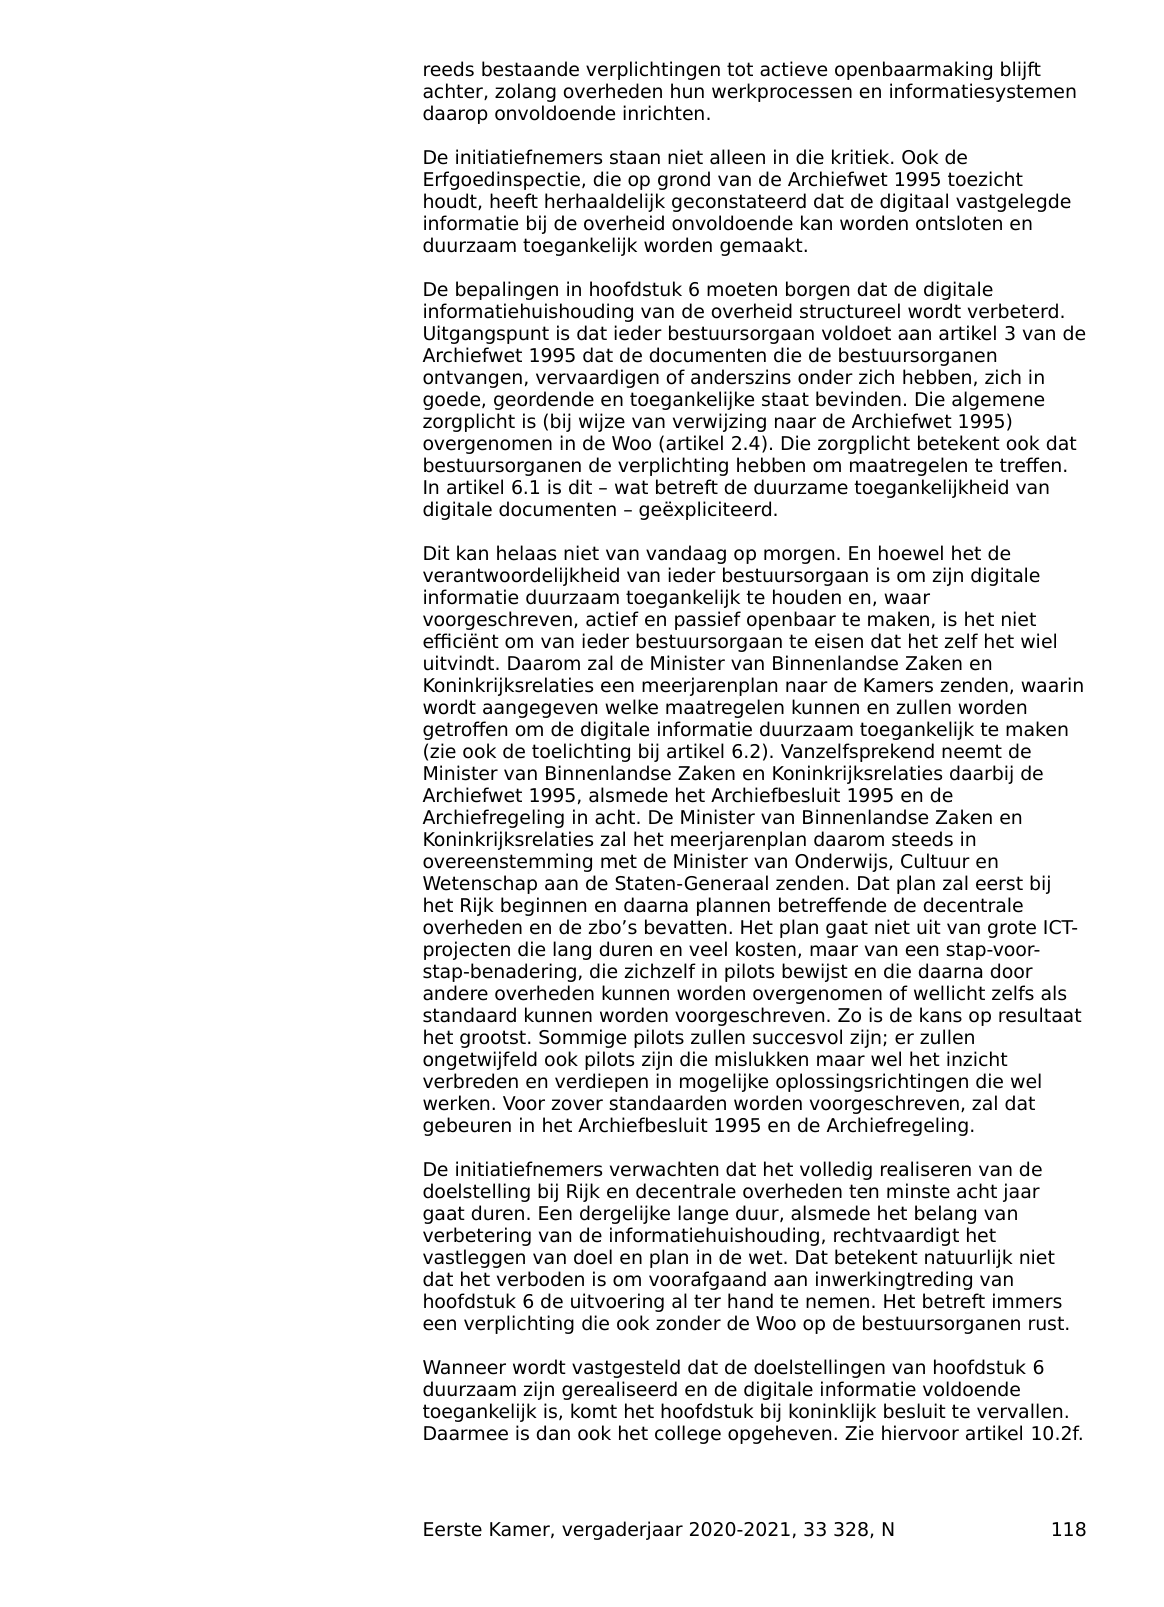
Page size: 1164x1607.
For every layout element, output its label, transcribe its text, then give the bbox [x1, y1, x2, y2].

text De initiatiefnemers staan niet alleen in die kritiek. Ook de Erfgoedinspectie, die op grond van de Archiefwet 1995 toezicht houdt, heeft herhaaldelijk geconstateerd dat de digitaal vastgelegde informatie bij de overheid onvoldoende kan worden ontsloten en duurzaam toegankelijk worden gemaakt. [422, 147, 1087, 257]
text reeds bestaande verplichtingen tot actieve openbaarmaking blijft achter, zolang overheden hun werkprocessen en informatiesystemen daarop onvoldoende inrichten. [422, 59, 1087, 125]
text Wanneer wordt vastgesteld dat de doelstellingen van hoofdstuk 6 duurzaam zijn gerealiseerd en de digitale informatie voldoende toegankelijk is, komt het hoofdstuk bij koninklijk besluit te vervallen. Daarmee is dan ook het college opgeheven. Zie hiervoor artikel 10.2f. [422, 1357, 1087, 1445]
text Dit kan helaas niet van vandaag op morgen. En hoewel het de verantwoordelijkheid van ieder bestuursorgaan is om zijn digitale informatie duurzaam toegankelijk te houden en, waar voorgeschreven, actief en passief openbaar te maken, is het niet efficiënt om van ieder bestuursorgaan te eisen dat het zelf het wiel uitvindt. Daarom zal de Minister van Binnenlandse Zaken en Koninkrijksrelaties een meerjarenplan naar de Kamers zenden, waarin wordt aangegeven welke maatregelen kunnen en zullen worden getroffen om de digitale informatie duurzaam toegankelijk te maken (zie ook de toelichting bij artikel 6.2). Vanzelfsprekend neemt de Minister van Binnenlandse Zaken en Koninkrijksrelaties daarbij de Archiefwet 1995, alsmede het Archiefbesluit 1995 en de Archiefregeling in acht. De Minister van Binnenlandse Zaken en Koninkrijksrelaties zal het meerjarenplan daarom steeds in overeenstemming met de Minister van Onderwijs, Cultuur en Wetenschap aan de Staten-Generaal zenden. Dat plan zal eerst bij het Rijk beginnen en daarna plannen betreffende de decentrale overheden en de zbo’s bevatten. Het plan gaat niet uit van grote ICT-projecten die lang duren en veel kosten, maar van een stap-voor-stap-benadering, die zichzelf in pilots bewijst en die daarna door andere overheden kunnen worden overgenomen of wellicht zelfs als standaard kunnen worden voorgeschreven. Zo is de kans op resultaat het grootst. Sommige pilots zullen succesvol zijn; er zullen ongetwijfeld ook pilots zijn die mislukken maar wel het inzicht verbreden en verdiepen in mogelijke oplossingsrichtingen die wel werken. Voor zover standaarden worden voorgeschreven, zal dat gebeuren in het Archiefbesluit 1995 en de Archiefregeling. [422, 543, 1087, 1137]
text De initiatiefnemers verwachten dat het volledig realiseren van de doelstelling bij Rijk en decentrale overheden ten minste acht jaar gaat duren. Een dergelijke lange duur, alsmede het belang van verbetering van de informatiehuishouding, rechtvaardigt het vastleggen van doel en plan in de wet. Dat betekent natuurlijk niet dat het verboden is om voorafgaand aan inwerkingtreding van hoofdstuk 6 de uitvoering al ter hand te nemen. Het betreft immers een verplichting die ook zonder de Woo op de bestuursorganen rust. [422, 1159, 1087, 1335]
text De bepalingen in hoofdstuk 6 moeten borgen dat de digitale informatiehuishouding van de overheid structureel wordt verbeterd. Uitgangspunt is dat ieder bestuursorgaan voldoet aan artikel 3 van de Archiefwet 1995 dat de documenten die de bestuursorganen ontvangen, vervaardigen of anderszins onder zich hebben, zich in goede, geordende en toegankelijke staat bevinden. Die algemene zorgplicht is (bij wijze van verwijzing naar de Archiefwet 1995) overgenomen in de Woo (artikel 2.4). Die zorgplicht betekent ook dat bestuursorganen de verplichting hebben om maatregelen te treffen. In artikel 6.1 is dit – wat betreft de duurzame toegankelijkheid van digitale documenten – geëxpliciteerd. [422, 279, 1087, 521]
